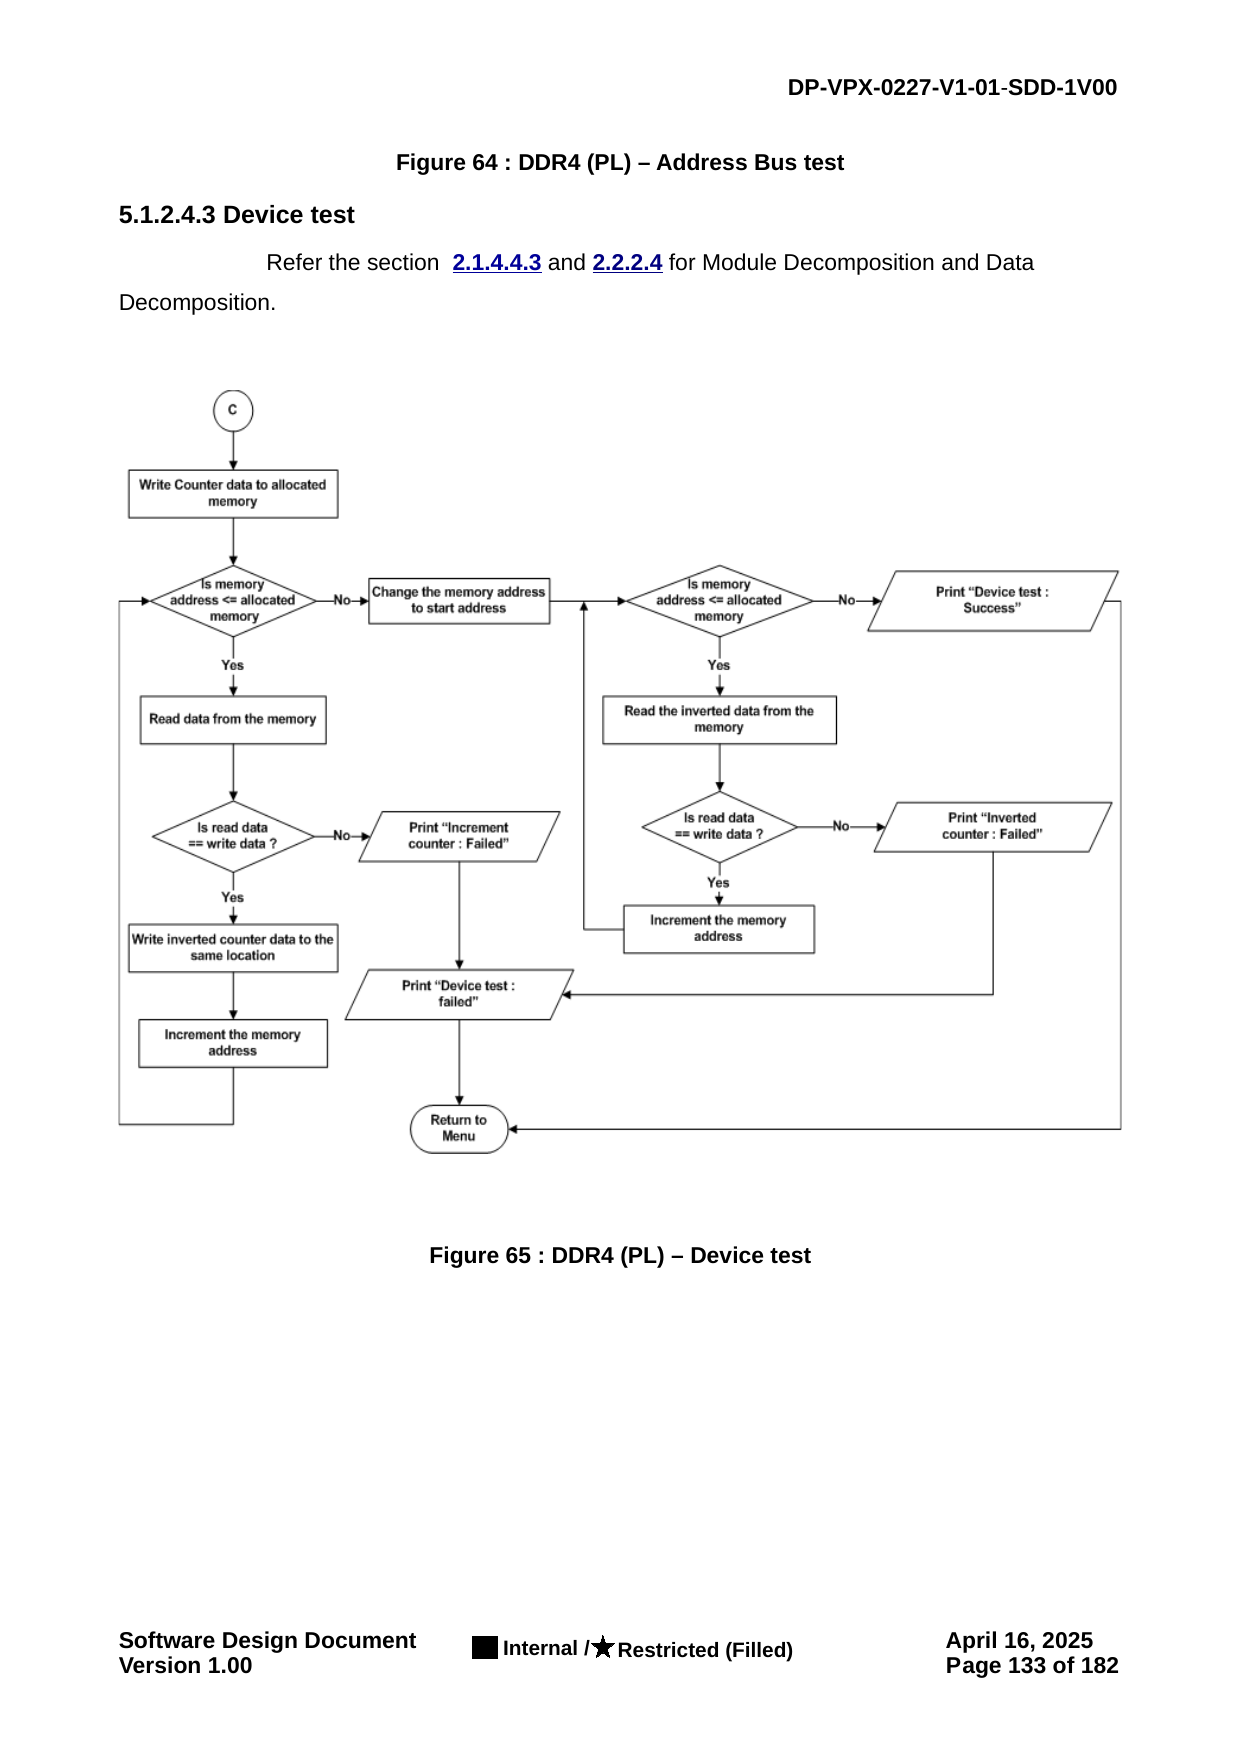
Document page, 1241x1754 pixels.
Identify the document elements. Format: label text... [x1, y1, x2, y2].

text Refer the section 2.1.4.4.3 and 2.2.2.4 for Module Decomposition and Data Decomposition. [118, 249, 1122, 315]
text Figure 64 : DDR4 (PL) – Address Bus test [118, 150, 1122, 175]
text Figure 65 : DDR4 (PL) – Device test [118, 1243, 1122, 1268]
subtitle Device test [118, 200, 1122, 229]
picture [118, 390, 1122, 1154]
